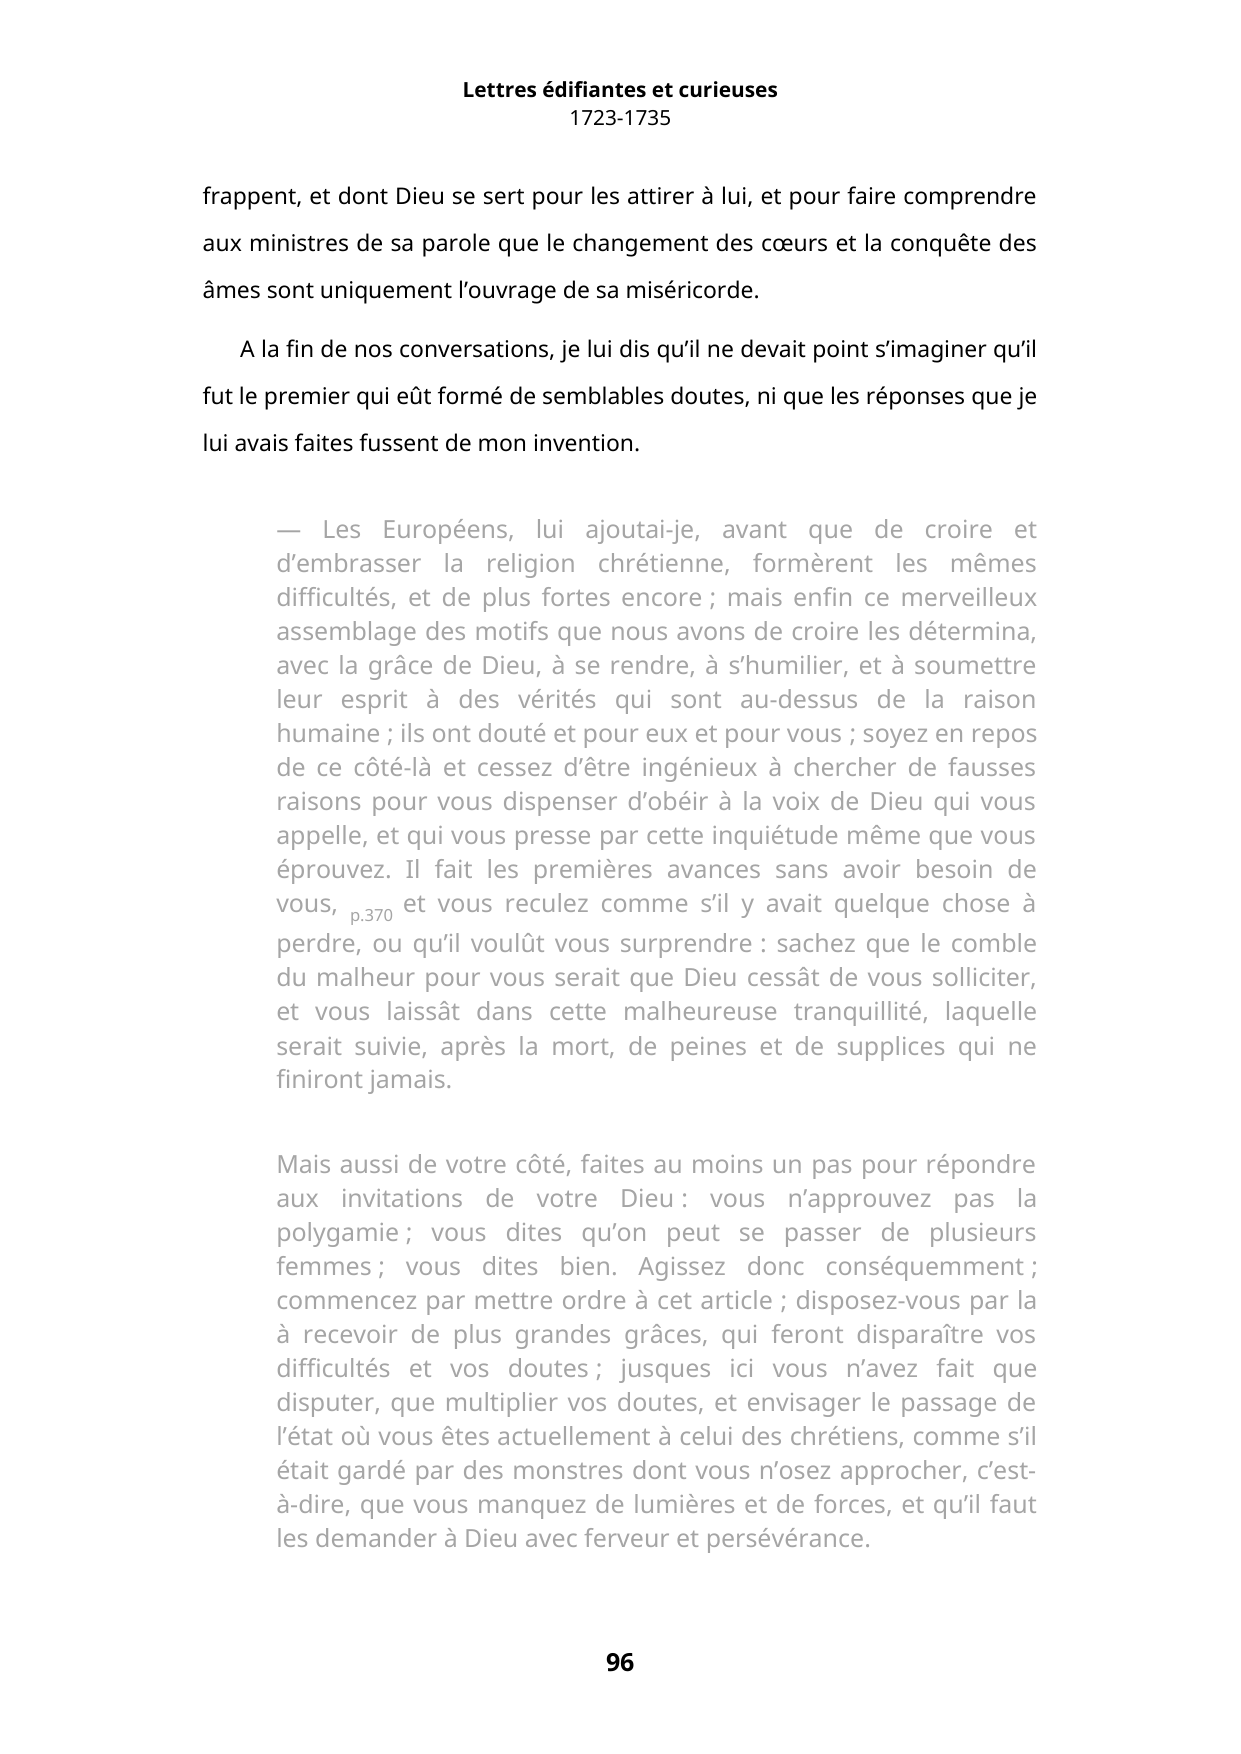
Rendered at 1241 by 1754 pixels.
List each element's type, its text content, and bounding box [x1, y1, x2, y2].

text frappent, et dont Dieu se sert pour les attirer à lui, et pour faire comprendre aux ministres de sa parole que le changement des cœurs et la conquête des âmes sont uniquement l’ouvrage de sa miséricorde. [202, 180, 1038, 305]
text A la fin de nos conversations, je lui dis qu’il ne devait point s’imaginer qu’il fut le premier qui eût formé de semblables doutes, ni que les réponses que je lui avais faites fussent de mon invention. [202, 333, 1038, 458]
text — Les Européens, lui ajoutai-je, avant que de croire et d’embrasser la religion chrétienne, formèrent les mêmes difficultés, et de plus fortes encore ; mais enfin ce merveilleux assemblage des motifs que nous avons de croire les détermina, avec la grâce de Dieu, à se rendre, à s’humilier, et à soumettre leur esprit à des vérités qui sont au-dessus de la raison humaine ; ils ont douté et pour eux et pour vous ; soyez en repos de ce côté-là et cessez d’être ingénieux à chercher de fausses raisons pour vous dispenser d’obéir à la voix de Dieu qui vous appelle, et qui vous presse par cette inquiétude même que vous éprouvez. Il fait les premières avances sans avoir besoin de vous, p.370 et vous reculez comme s’il y avait quelque chose à perdre, ou qu’il voulût vous surprendre : sachez que le comble du malheur pour vous serait que Dieu cessât de vous solliciter, et vous laissât dans cette malheureuse tranquillité, laquelle serait suivie, après la mort, de peines et de supplices qui ne finiront jamais. [276, 511, 1038, 1096]
text Mais aussi de votre côté, faites au moins un pas pour répondre aux invitations de votre Dieu : vous n’approuvez pas la polygamie ; vous dites qu’on peut se passer de plusieurs femmes ; vous dites bien. Agissez donc conséquemment ; commencez par mettre ordre à cet article ; disposez-vous par la à recevoir de plus grandes grâces, qui feront disparaître vos difficultés et vos doutes ; jusques ici vous n’avez fait que disputer, que multiplier vos doutes, et envisager le passage de l’état où vous êtes actuellement à celui des chrétiens, comme s’il était gardé par des monstres dont vous n’osez approcher, c’est-à-dire, que vous manquez de lumières et de forces, et qu’il faut les demander à Dieu avec ferveur et persévérance. [276, 1146, 1038, 1555]
